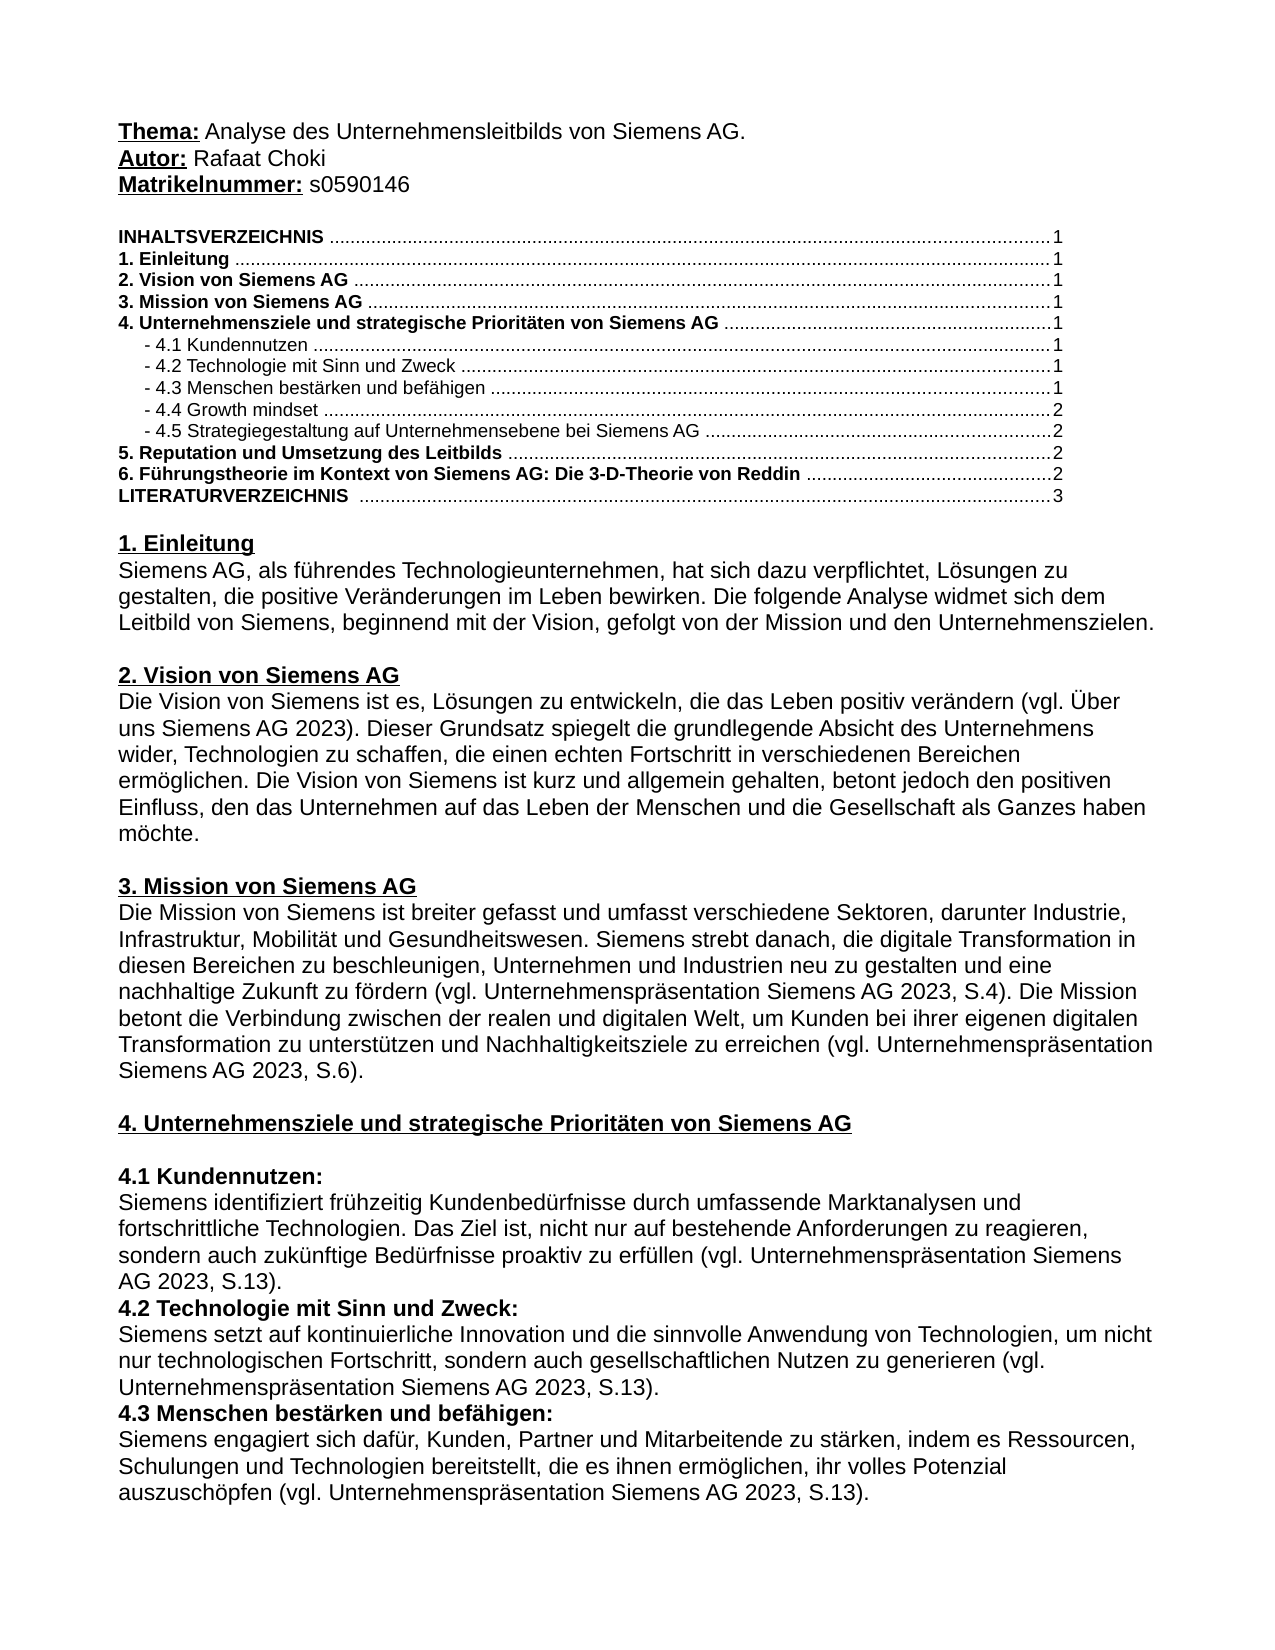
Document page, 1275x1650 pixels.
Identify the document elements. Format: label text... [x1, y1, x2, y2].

text Siemens AG, als führendes Technologieunternehmen, hat sich dazu verpflichtet, Lösungen zu gestalten, die positive Veränderungen im Leben bewirken. Die folgende Analyse widmet sich dem Leitbild von Siemens, beginnend mit der Vision, gefolgt von der Mission und den Unternehmenszielen. [118, 557, 1157, 636]
text - 4.2 Technologie mit Sinn und Zweck 1 [118, 355, 1157, 377]
text 1. Einleitung 1 [118, 247, 1157, 269]
text Matrikelnummer: s0590146 [118, 171, 1157, 197]
text 4. Unternehmensziele und strategische Prioritäten von Siemens AG 1 [118, 312, 1157, 334]
text Siemens identifiziert frühzeitig Kundenbedürfnisse durch umfassende Marktanalysen und fortschrittliche Technologien. Das Ziel ist, nicht nur auf bestehende Anforderungen zu reagieren, sondern auch zukünftige Bedürfnisse proaktiv zu erfüllen (vgl. Unternehmenspräsentation Siemens AG 2023, S.13). [118, 1189, 1157, 1294]
text Siemens engagiert sich dafür, Kunden, Partner und Mitarbeitende zu stärken, indem es Ressourcen, Schulungen und Technologien bereitstellt, die es ihnen ermöglichen, ihr volles Potenzial auszuschöpfen (vgl. Unternehmenspräsentation Siemens AG 2023, S.13). [118, 1426, 1157, 1505]
text 4.3 Menschen bestärken und befähigen: [118, 1400, 1157, 1426]
text Die Mission von Siemens ist breiter gefasst und umfasst verschiedene Sektoren, darunter Industrie, Infrastruktur, Mobilität und Gesundheitswesen. Siemens strebt danach, die digitale Transformation in diesen Bereichen zu beschleunigen, Unternehmen und Industrien neu zu gestalten und eine nachhaltige Zukunft zu fördern (vgl. Unternehmenspräsentation Siemens AG 2023, S.4). Die Mission betont die Verbindung zwischen der realen und digitalen Welt, um Kunden bei ihrer eigenen digitalen Transformation zu unterstützen und Nachhaltigkeitsziele zu erreichen (vgl. Unternehmenspräsentation Siemens AG 2023, S.6). [118, 899, 1157, 1084]
text Autor: Rafaat Choki [118, 144, 1157, 171]
text 1. Einleitung [118, 530, 1157, 557]
text - 4.5 Strategiegestaltung auf Unternehmensebene bei Siemens AG 2 [118, 420, 1157, 442]
text 3. Mission von Siemens AG [118, 873, 1157, 899]
text 3. Mission von Siemens AG 1 [118, 291, 1157, 312]
text - 4.1 Kundennutzen 1 [118, 334, 1157, 355]
text 4.1 Kundennutzen: [118, 1163, 1157, 1189]
text INHALTSVERZEICHNIS 1 [118, 226, 1157, 247]
text LITERATURVERZEICHNIS 3 [118, 485, 1157, 530]
text 5. Reputation und Umsetzung des Leitbilds 2 [118, 442, 1157, 463]
text 4. Unternehmensziele und strategische Prioritäten von Siemens AG [118, 1110, 1157, 1136]
text - 4.4 Growth mindset 2 [118, 398, 1157, 420]
text 6. Führungstheorie im Kontext von Siemens AG: Die 3-D-Theorie von Reddin 2 [118, 463, 1157, 485]
text Die Vision von Siemens ist es, Lösungen zu entwickeln, die das Leben positiv verändern (vgl. Über uns Siemens AG 2023). Dieser Grundsatz spiegelt die grundlegende Absicht des Unternehmens wider, Technologien zu schaffen, die einen echten Fortschritt in verschiedenen Bereichen ermöglichen. Die Vision von Siemens ist kurz und allgemein gehalten, betont jedoch den positiven Einfluss, den das Unternehmen auf das Leben der Menschen und die Gesellschaft als Ganzes haben möchte. [118, 688, 1157, 846]
text Siemens setzt auf kontinuierliche Innovation und die sinnvolle Anwendung von Technologien, um nicht nur technologischen Fortschritt, sondern auch gesellschaftlichen Nutzen zu generieren (vgl. Unternehmenspräsentation Siemens AG 2023, S.13). [118, 1321, 1157, 1400]
text 4.2 Technologie mit Sinn und Zweck: [118, 1294, 1157, 1321]
text Thema: Analyse des Unternehmensleitbilds von Siemens AG. [118, 118, 1157, 144]
text - 4.3 Menschen bestärken und befähigen 1 [118, 377, 1157, 398]
text 2. Vision von Siemens AG [118, 662, 1157, 688]
text 2. Vision von Siemens AG 1 [118, 269, 1157, 291]
